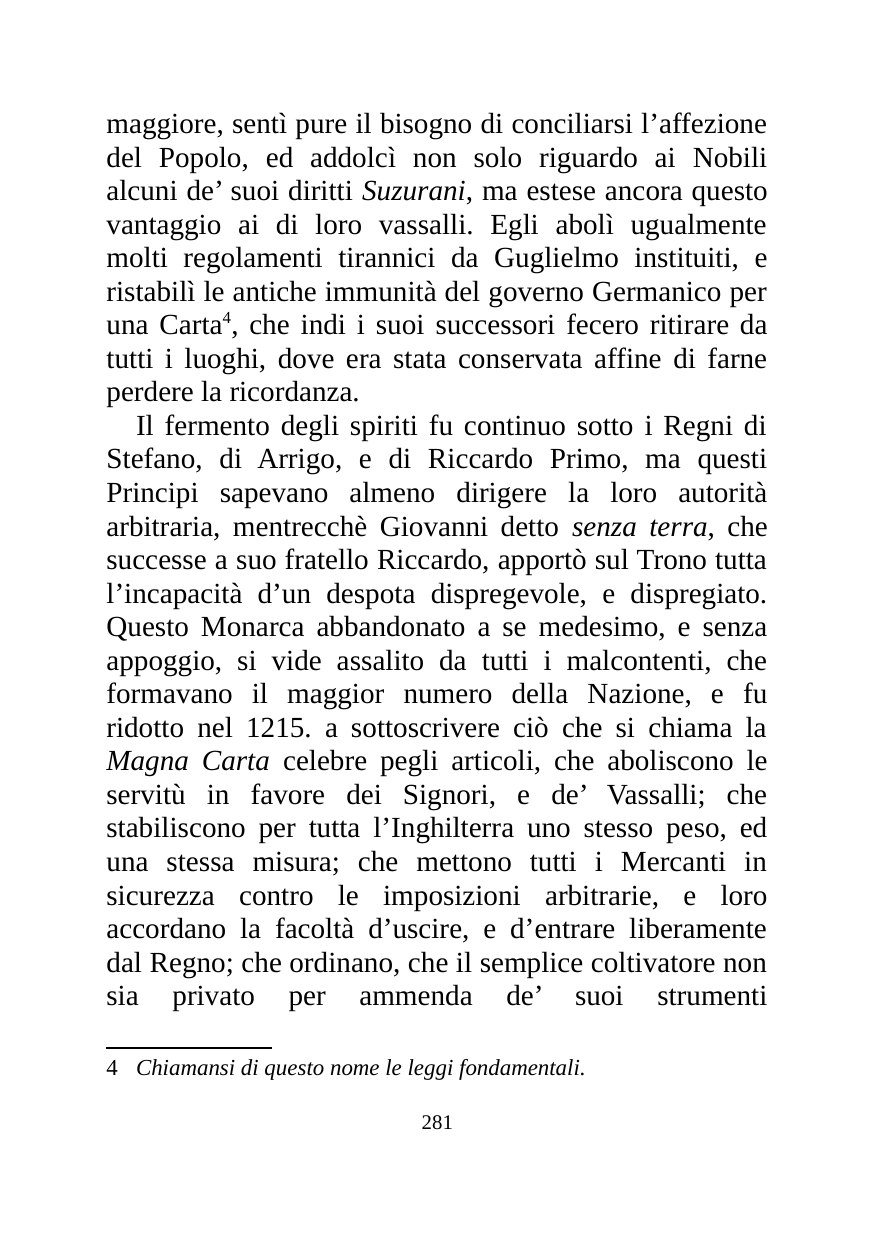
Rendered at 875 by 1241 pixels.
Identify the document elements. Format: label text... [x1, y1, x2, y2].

text maggiore, sentì pure il bisogno di conciliarsi l’affezione del Popolo, ed addolcì non solo riguardo ai Nobili alcuni de’ suoi diritti Suzurani, ma estese ancora questo vantaggio ai di loro vassalli. Egli abolì ugualmente molti regolamenti tirannici da Guglielmo instituiti, e ristabilì le antiche immunità del governo Germanico per una Carta, che indi i suoi successori fecero ritirare da tutti i luoghi, dove era stata conservata affine di farne perdere la ricordanza. [106, 106, 768, 408]
text Chiamansi di questo nome le leggi fondamentali. [106, 1054, 768, 1080]
text Il fermento degli spiriti fu continuo sotto i Regni di Stefano, di Arrigo, e di Riccardo Primo, ma questi Principi sapevano almeno dirigere la loro autorità arbitraria, mentrecchè Giovanni detto senza terra, che successe a suo fratello Riccardo, apportò sul Trono tutta l’incapacità d’un despota dispregevole, e dispregiato. Questo Monarca abbandonato a se medesimo, e senza appoggio, si vide assalito da tutti i malcontenti, che formavano il maggior numero della Nazione, e fu ridotto nel 1215. a sottoscrivere ciò che si chiama la Magna Carta celebre pegli articoli, che aboliscono le servitù in favore dei Signori, e de’ Vassalli; che stabiliscono per tutta l’Inghilterra uno stesso peso, ed una stessa misura; che mettono tutti i Mercanti in sicurezza contro le imposizioni arbitrarie, e loro accordano la facoltà d’uscire, e d’entrare liberamente dal Regno; che ordinano, che il semplice coltivatore non sia privato per ammenda de’ suoi strumenti [106, 408, 768, 1012]
